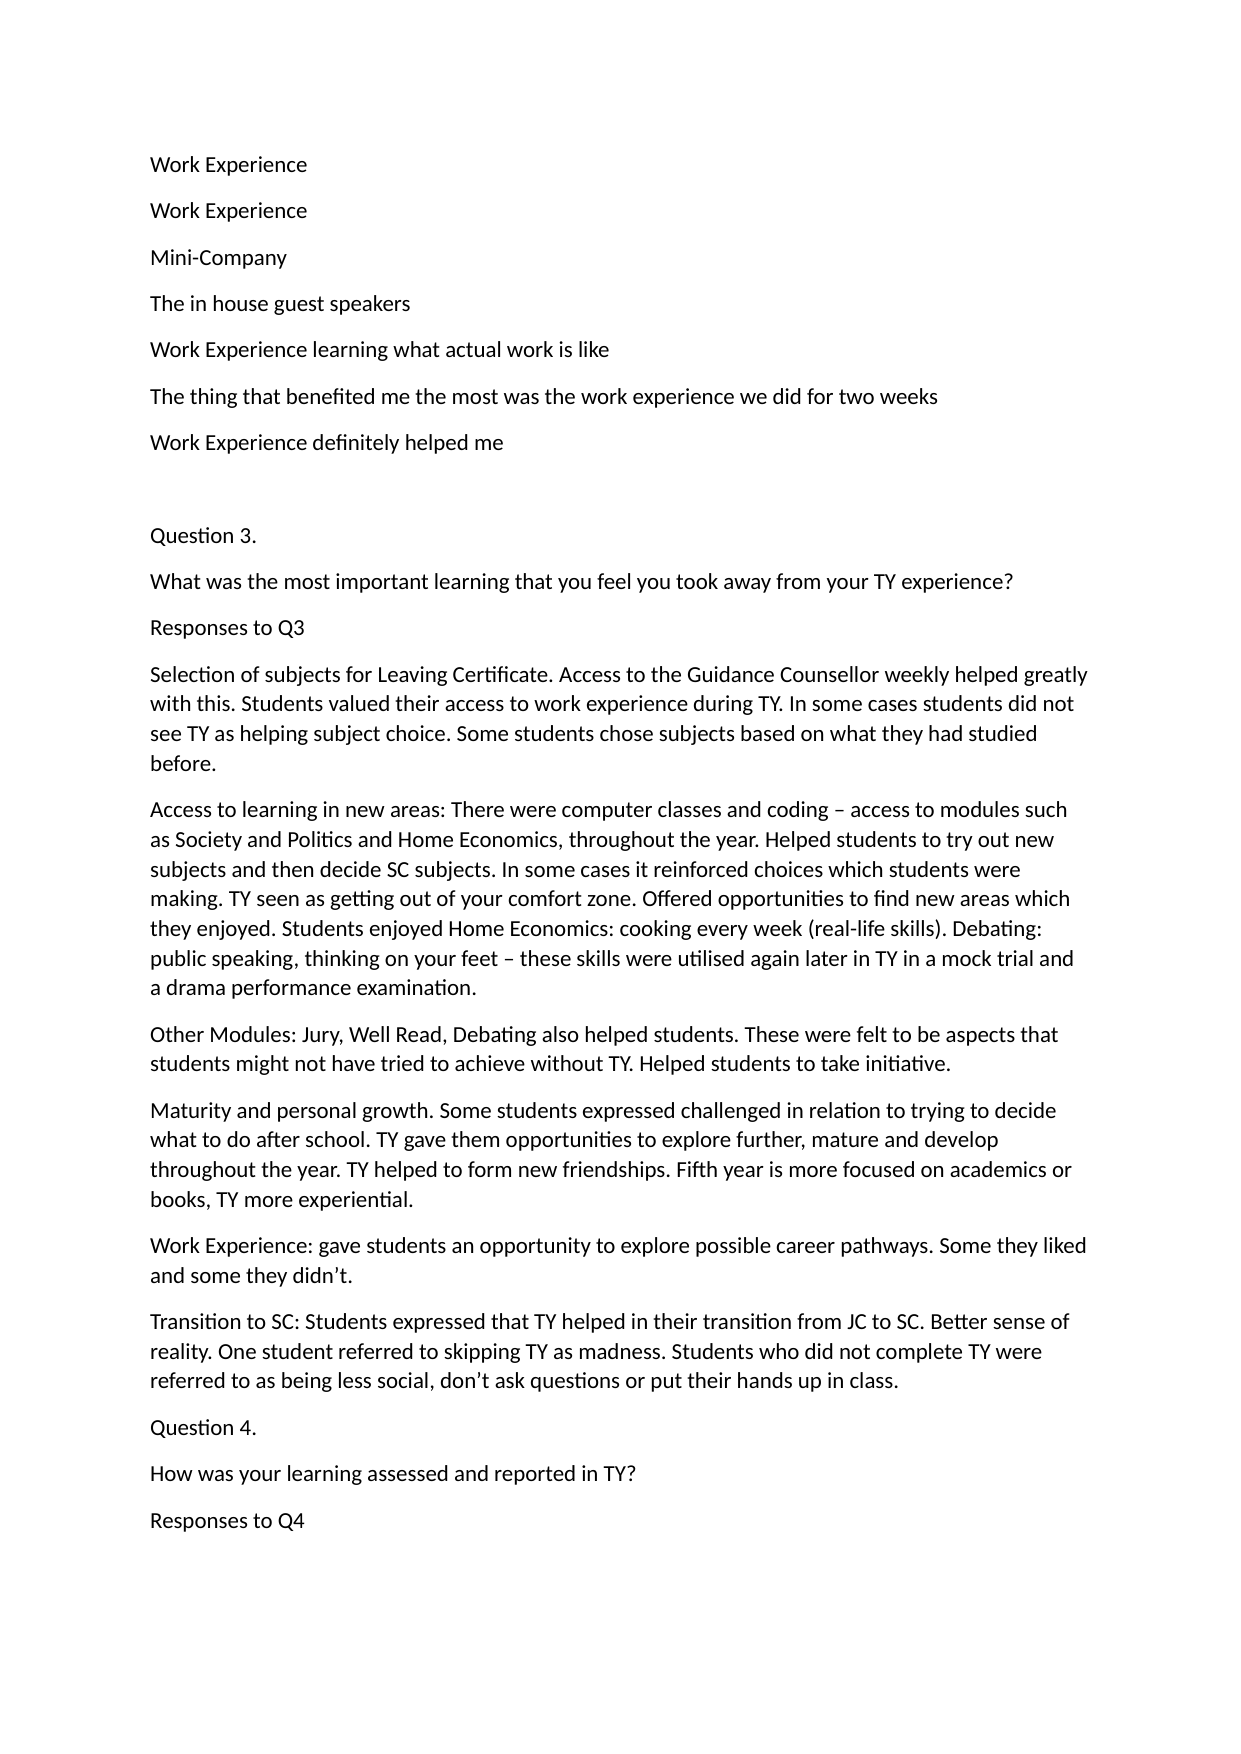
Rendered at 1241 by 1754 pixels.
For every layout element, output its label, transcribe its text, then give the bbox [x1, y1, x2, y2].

text Maturity and personal growth. Some students expressed challenged in relation to trying to decide what to do after school. TY gave them opportunities to explore further, mature and develop throughout the year. TY helped to form new friendships. Fifth year is more focused on academics or books, TY more experiential. [150, 1096, 1090, 1213]
text Question 4. [150, 1413, 1090, 1441]
text Responses to Q3 [150, 613, 1090, 642]
text The in house guest speakers [150, 289, 1090, 317]
text Mini-Company [150, 243, 1090, 271]
text Work Experience: gave students an opportunity to explore possible career pathways. Some they liked and some they didn’t. [150, 1231, 1090, 1289]
text What was the most important learning that you feel you took away from your TY experience? [150, 567, 1090, 595]
text Selection of subjects for Leaving Certificate. Access to the Guidance Counsellor weekly helped greatly with this. Students valued their access to work experience during TY. In some cases students did not see TY as helping subject choice. Some students chose subjects based on what they had studied before. [150, 660, 1090, 777]
text How was your learning assessed and reported in TY? [150, 1459, 1090, 1487]
text The thing that benefited me the most was the work experience we did for two weeks [150, 382, 1090, 410]
text Question 3. [150, 521, 1090, 549]
text Other Modules: Jury, Well Read, Debating also helped students. These were felt to be aspects that students might not have tried to achieve without TY. Helped students to take initiative. [150, 1020, 1090, 1077]
text Transition to SC: Students expressed that TY helped in their transition from JC to SC. Better sense of reality. One student referred to skipping TY as madness. Students who did not complete TY were referred to as being less social, don’t ask questions or put their hands up in class. [150, 1307, 1090, 1395]
text Access to learning in new areas: There were computer classes and coding – access to modules such as Society and Politics and Home Economics, throughout the year. Helped students to try out new subjects and then decide SC subjects. In some cases it reinforced choices which students were making. TY seen as getting out of your comfort zone. Offered opportunities to find new areas which they enjoyed. Students enjoyed Home Economics: cooking every week (real-life skills). Debating: public speaking, thinking on your feet – these skills were utilised again later in TY in a mock trial and a drama performance examination. [150, 795, 1090, 1001]
text Work Experience definitely helped me [150, 428, 1090, 456]
text Work Experience learning what actual work is like [150, 335, 1090, 363]
text Work Experience [150, 150, 1090, 178]
text Work Experience [150, 196, 1090, 224]
text Responses to Q4 [150, 1506, 1090, 1534]
